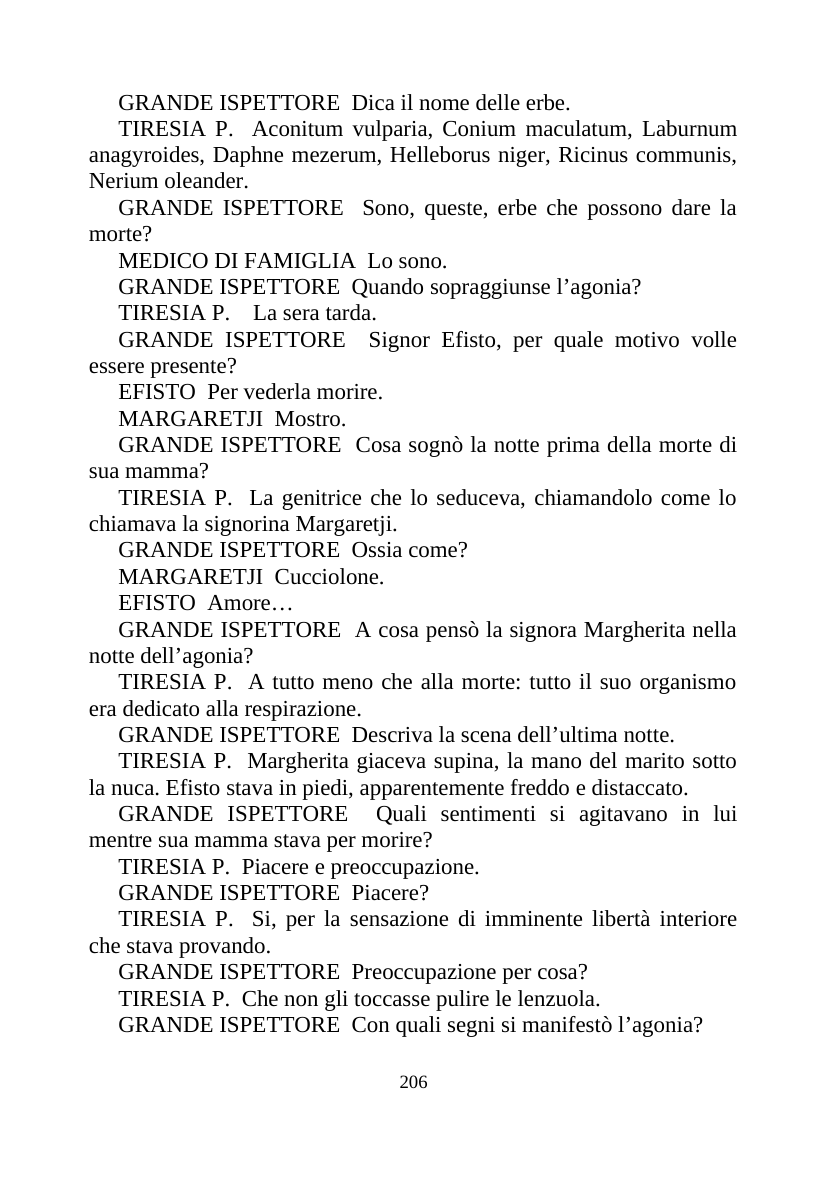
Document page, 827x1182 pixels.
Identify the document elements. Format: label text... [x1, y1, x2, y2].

text TIRESIA P. Si, per la sensazione di imminente libertà interiore che stava provando. [89, 906, 738, 958]
text GRANDE ISPETTORE Descriva la scena dell’ultima notte. [89, 721, 738, 747]
text TIRESIA P. La genitrice che lo seduceva, chiamandolo come lo chiamava la signorina Margaretji. [89, 484, 738, 537]
text GRANDE ISPETTORE Quando sopraggiunse l’agonia? [89, 273, 738, 299]
text TIRESIA P. Piacere e preoccupazione. [89, 853, 738, 879]
text GRANDE ISPETTORE Preoccupazione per cosa? [89, 958, 738, 984]
text GRANDE ISPETTORE Piacere? [89, 879, 738, 906]
text MEDICO DI FAMIGLIA Lo sono. [89, 247, 738, 273]
text TIRESIA P. Aconitum vulparia, Conium maculatum, Laburnum anagyroides, Daphne mezerum, Helleborus niger, Ricinus communis, Nerium oleander. [89, 115, 738, 194]
text TIRESIA P. La sera tarda. [89, 299, 738, 326]
text TIRESIA P. Margherita giaceva supina, la mano del marito sotto la nuca. Efisto stava in piedi, apparentemente freddo e distaccato. [89, 747, 738, 800]
text TIRESIA P. A tutto meno che alla morte: tutto il suo organismo era dedicato alla respirazione. [89, 668, 738, 721]
text GRANDE ISPETTORE Ossia come? [89, 537, 738, 563]
text GRANDE ISPETTORE Signor Efisto, per quale motivo volle essere presente? [89, 326, 738, 378]
text GRANDE ISPETTORE Sono, queste, erbe che possono dare la morte? [89, 194, 738, 247]
text GRANDE ISPETTORE A cosa pensò la signora Margherita nella notte dell’agonia? [89, 616, 738, 668]
text GRANDE ISPETTORE Dica il nome delle erbe. [89, 88, 738, 115]
text GRANDE ISPETTORE Con quali segni si manifestò l’agonia? [89, 1011, 738, 1037]
text GRANDE ISPETTORE Quali sentimenti si agitavano in lui mentre sua mamma stava per morire? [89, 800, 738, 853]
text EFISTO Per vederla morire. [89, 378, 738, 405]
text MARGARETJI Cucciolone. [89, 563, 738, 589]
text MARGARETJI Mostro. [89, 405, 738, 431]
text EFISTO Amore… [89, 589, 738, 616]
text TIRESIA P. Che non gli toccasse pulire le lenzuola. [89, 984, 738, 1011]
text GRANDE ISPETTORE Cosa sognò la notte prima della morte di sua mamma? [89, 431, 738, 484]
